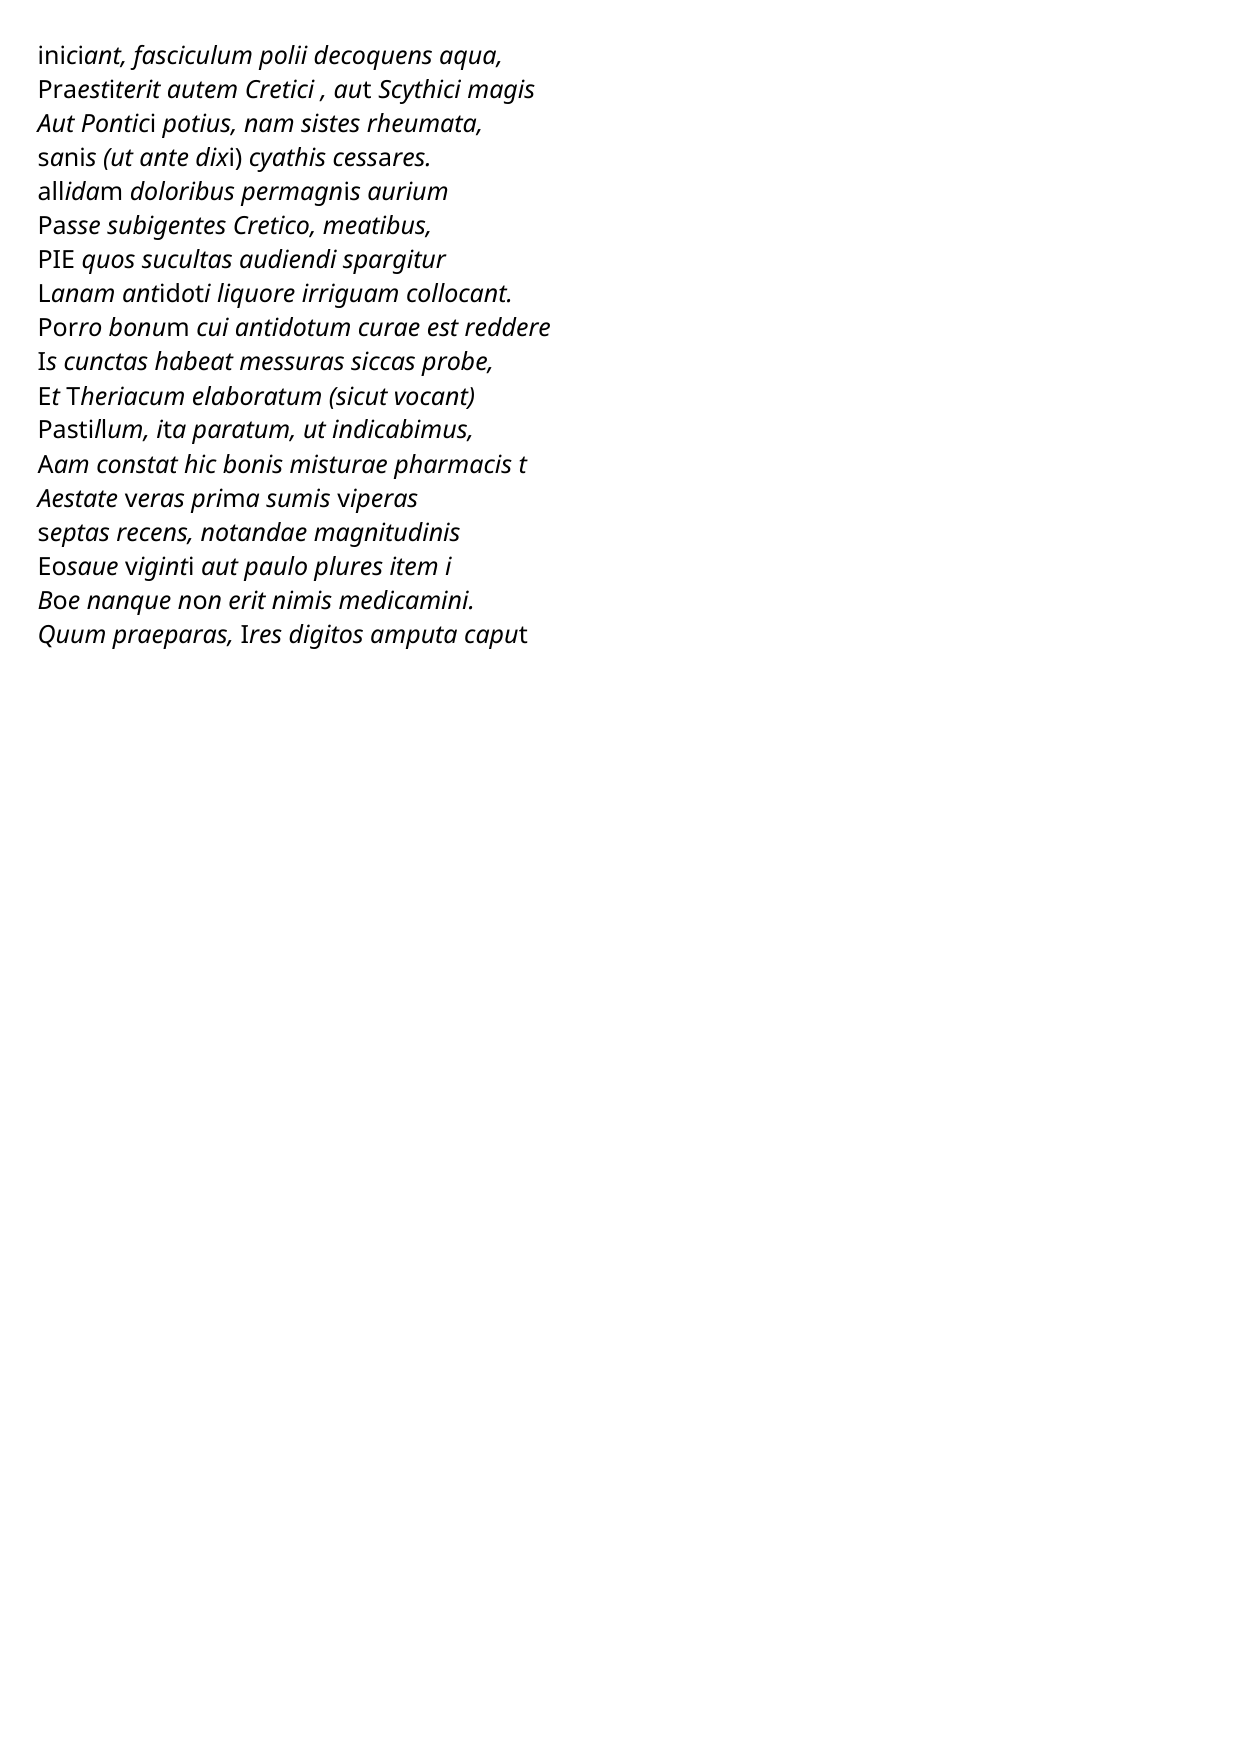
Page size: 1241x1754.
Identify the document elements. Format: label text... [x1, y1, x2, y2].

text Quum praeparas, Ires digitos amputa caput [37, 617, 1203, 651]
text iniciant, fasciculum polii decoquens aqua, Praestiterit autem Cretici , aut Scythici magis Aut Pontici potius, nam sistes rheumata, sanis (ut ante dixi) cyathis cessares. allidam doloribus permagnis aurium Passe subigentes Cretico, meatibus, PIE quos sucultas audiendi spargitur Lanam antidoti liquore irriguam collocant. Porro bonum cui antidotum curae est reddere Is cunctas habeat messuras siccas probe, Et Theriacum elaboratum (sicut vocant) Pastillum, ita paratum, ut indicabimus, Aam constat hic bonis misturae pharmacis t Aestate veras prima sumis viperas septas recens, notandae magnitudinis Eosaue viginti aut paulo plures item i Boe nanque non erit nimis medicamini. [37, 37, 1203, 617]
